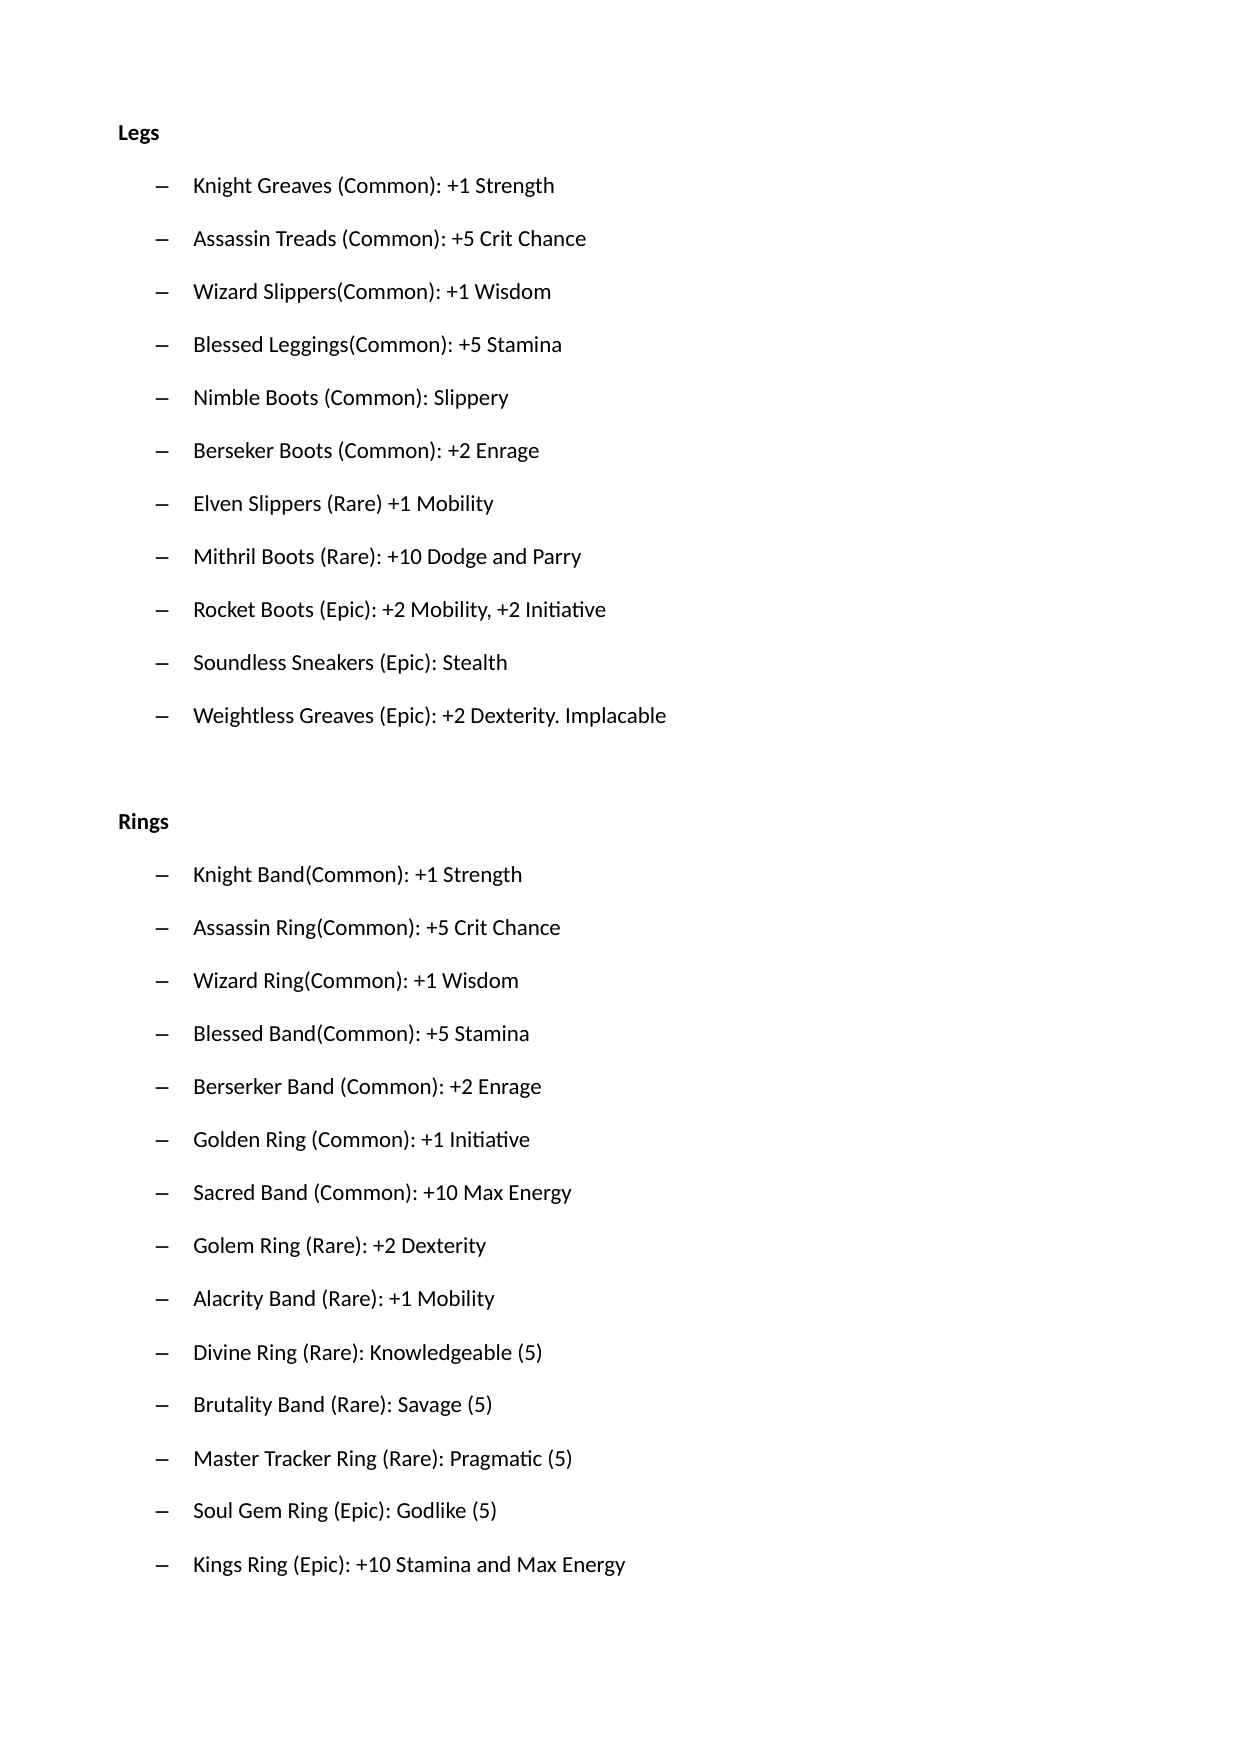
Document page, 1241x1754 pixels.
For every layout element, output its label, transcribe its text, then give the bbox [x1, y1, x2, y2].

list Berserker Band (Common): +2 Enrage [156, 1072, 1122, 1101]
list Soul Gem Ring (Epic): Godlike (5) [156, 1497, 1122, 1525]
list Knight Band(Common): +1 Strength [156, 860, 1122, 888]
list Golden Ring (Common): +1 Initiative [156, 1126, 1122, 1153]
list Wizard Ring(Common): +1 Wisdom [156, 966, 1122, 994]
list Alacrity Band (Rare): +1 Mobility [156, 1284, 1122, 1313]
list Blessed Band(Common): +5 Stamina [156, 1019, 1122, 1047]
list Elven Slippers (Rare) +1 Mobility [156, 489, 1122, 517]
list Blessed Leggings(Common): +5 Stamina [156, 330, 1122, 358]
list Soundless Sneakers (Epic): Stealth [156, 648, 1122, 676]
list Knight Greaves (Common): +1 Strength [156, 171, 1122, 199]
list Weightless Greaves (Epic): +2 Dexterity. Implacable [156, 701, 1122, 729]
text Rings [118, 807, 1122, 835]
list Sacred Band (Common): +10 Max Energy [156, 1178, 1122, 1207]
list Kings Ring (Epic): +10 Stamina and Max Energy [156, 1550, 1122, 1578]
list Golem Ring (Rare): +2 Dexterity [156, 1232, 1122, 1259]
list Master Tracker Ring (Rare): Pragmatic (5) [156, 1444, 1122, 1472]
list Mithril Boots (Rare): +10 Dodge and Parry [156, 542, 1122, 570]
text Legs [118, 118, 1122, 146]
list Wizard Slippers(Common): +1 Wisdom [156, 277, 1122, 305]
list Assassin Ring(Common): +5 Crit Chance [156, 913, 1122, 941]
list Nimble Boots (Common): Slippery [156, 383, 1122, 411]
list Assassin Treads (Common): +5 Crit Chance [156, 224, 1122, 252]
list Brutality Band (Rare): Savage (5) [156, 1391, 1122, 1419]
list Divine Ring (Rare): Knowledgeable (5) [156, 1338, 1122, 1366]
list Berseker Boots (Common): +2 Enrage [156, 436, 1122, 464]
list Rocket Boots (Epic): +2 Mobility, +2 Initiative [156, 595, 1122, 623]
